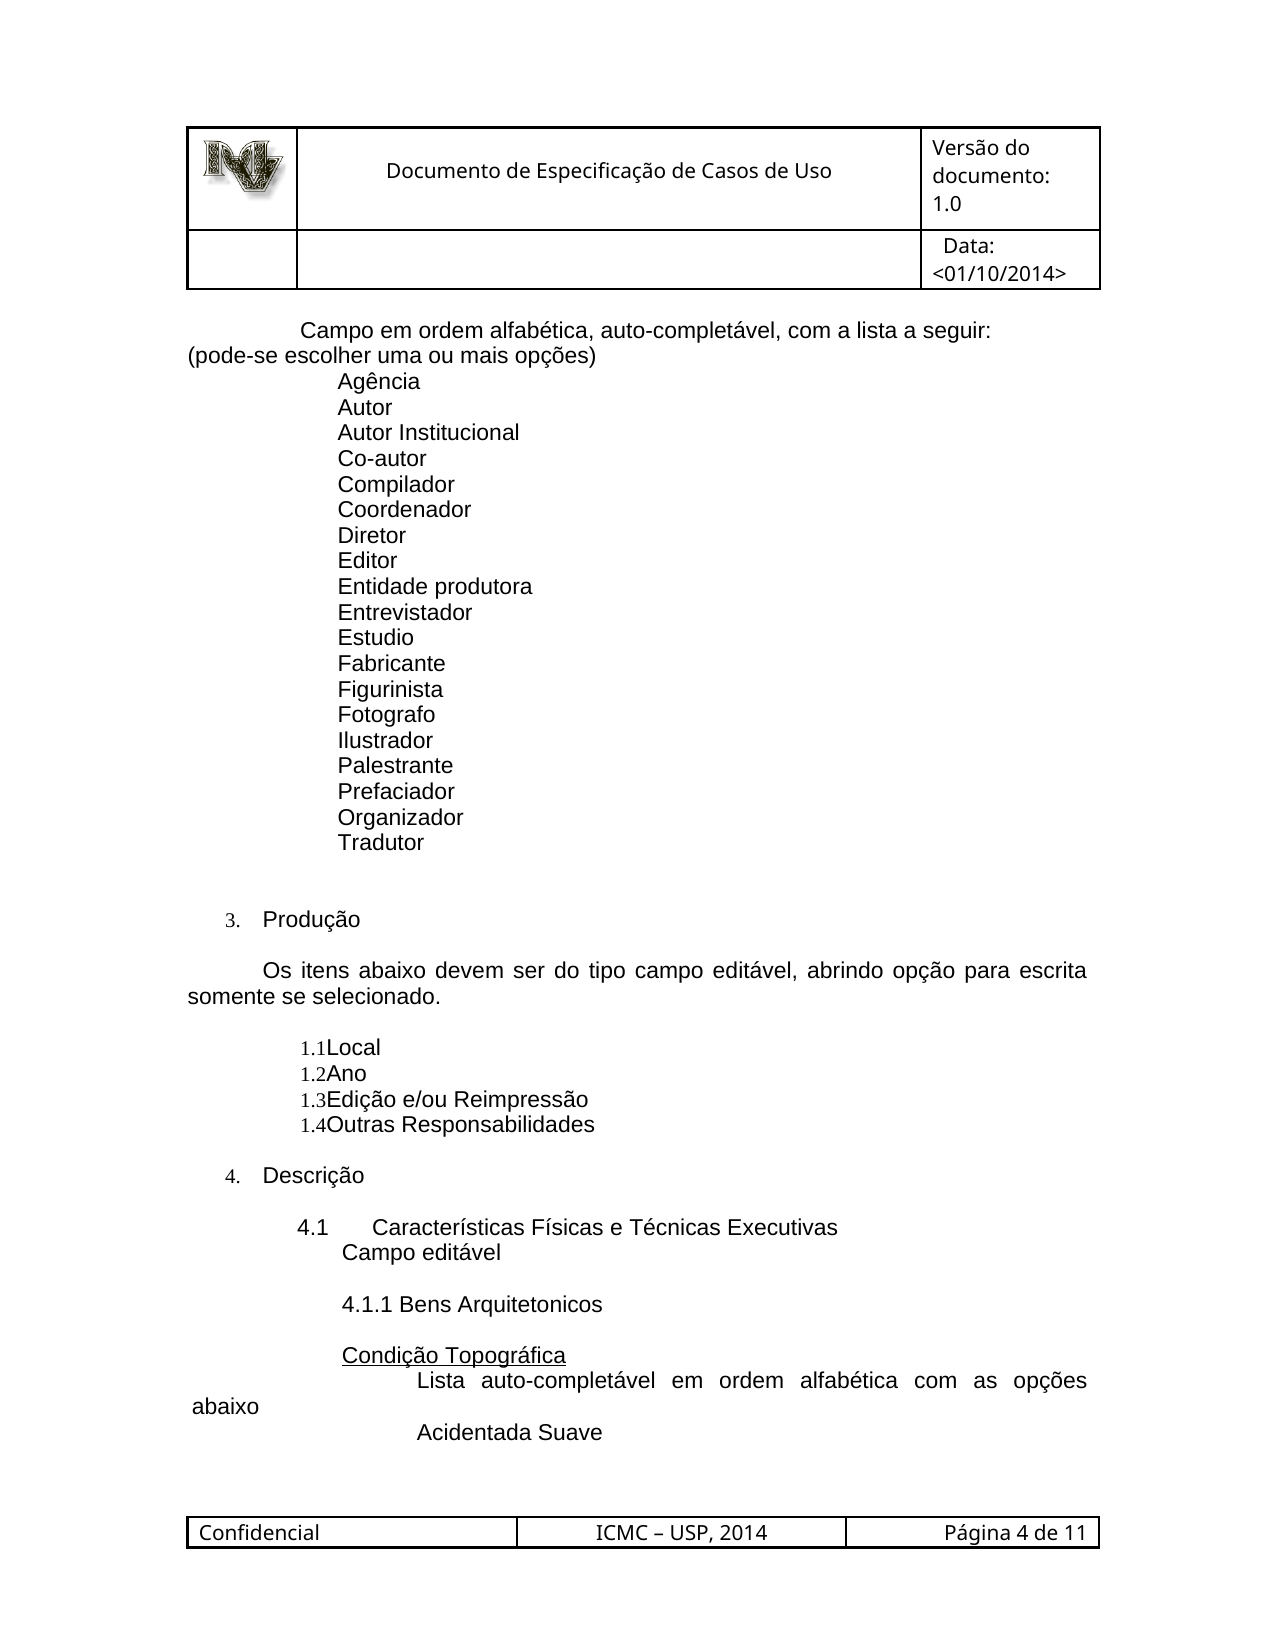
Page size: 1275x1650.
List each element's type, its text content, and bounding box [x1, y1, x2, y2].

picture [198, 128, 286, 204]
text Fotografo [187, 702, 1087, 728]
text Organizador [187, 804, 1087, 830]
text Figurinista [187, 676, 1087, 702]
text Ilustrador [187, 728, 1087, 753]
list Outras Responsabilidades [187, 1112, 1087, 1138]
text Coordenador [187, 497, 1087, 523]
text Compilador [187, 471, 1087, 497]
list Edição e/ou Reimpressão [187, 1086, 1087, 1112]
list Ano [187, 1061, 1087, 1086]
text Lista auto-completável em ordem alfabética com as opções abaixo [192, 1368, 1087, 1419]
text (pode-se escolher uma ou mais opções) [187, 343, 1087, 369]
text Acidentada Suave [192, 1419, 1087, 1445]
text Palestrante [187, 753, 1087, 779]
text Fabricante [187, 651, 1087, 676]
text Campo em ordem alfabética, auto-completável, com a lista a seguir: [300, 318, 1087, 343]
text Condição Topográfica [192, 1343, 1087, 1368]
text 4.1.1 Bens Arquitetonicos [192, 1291, 1087, 1317]
text Co-autor [187, 446, 1087, 471]
text Autor [187, 394, 1087, 420]
text Os itens abaixo devem ser do tipo campo editável, abrindo opção para escrita somente se selecionado. [187, 958, 1087, 1009]
list Produção [225, 907, 1087, 933]
text Agência [187, 369, 1087, 394]
text 4.1 Características Físicas e Técnicas Executivas [192, 1214, 1087, 1240]
text Tradutor [187, 830, 1087, 856]
text Campo editável [192, 1240, 1087, 1266]
text Estudio [187, 625, 1087, 651]
text Prefaciador [187, 779, 1087, 804]
text Entrevistador [187, 599, 1087, 625]
list Descrição [225, 1163, 1087, 1189]
text Diretor [187, 523, 1087, 548]
text Editor [187, 548, 1087, 574]
list Local [187, 1035, 1087, 1061]
text Autor Institucional [187, 420, 1087, 446]
text Entidade produtora [187, 574, 1087, 599]
